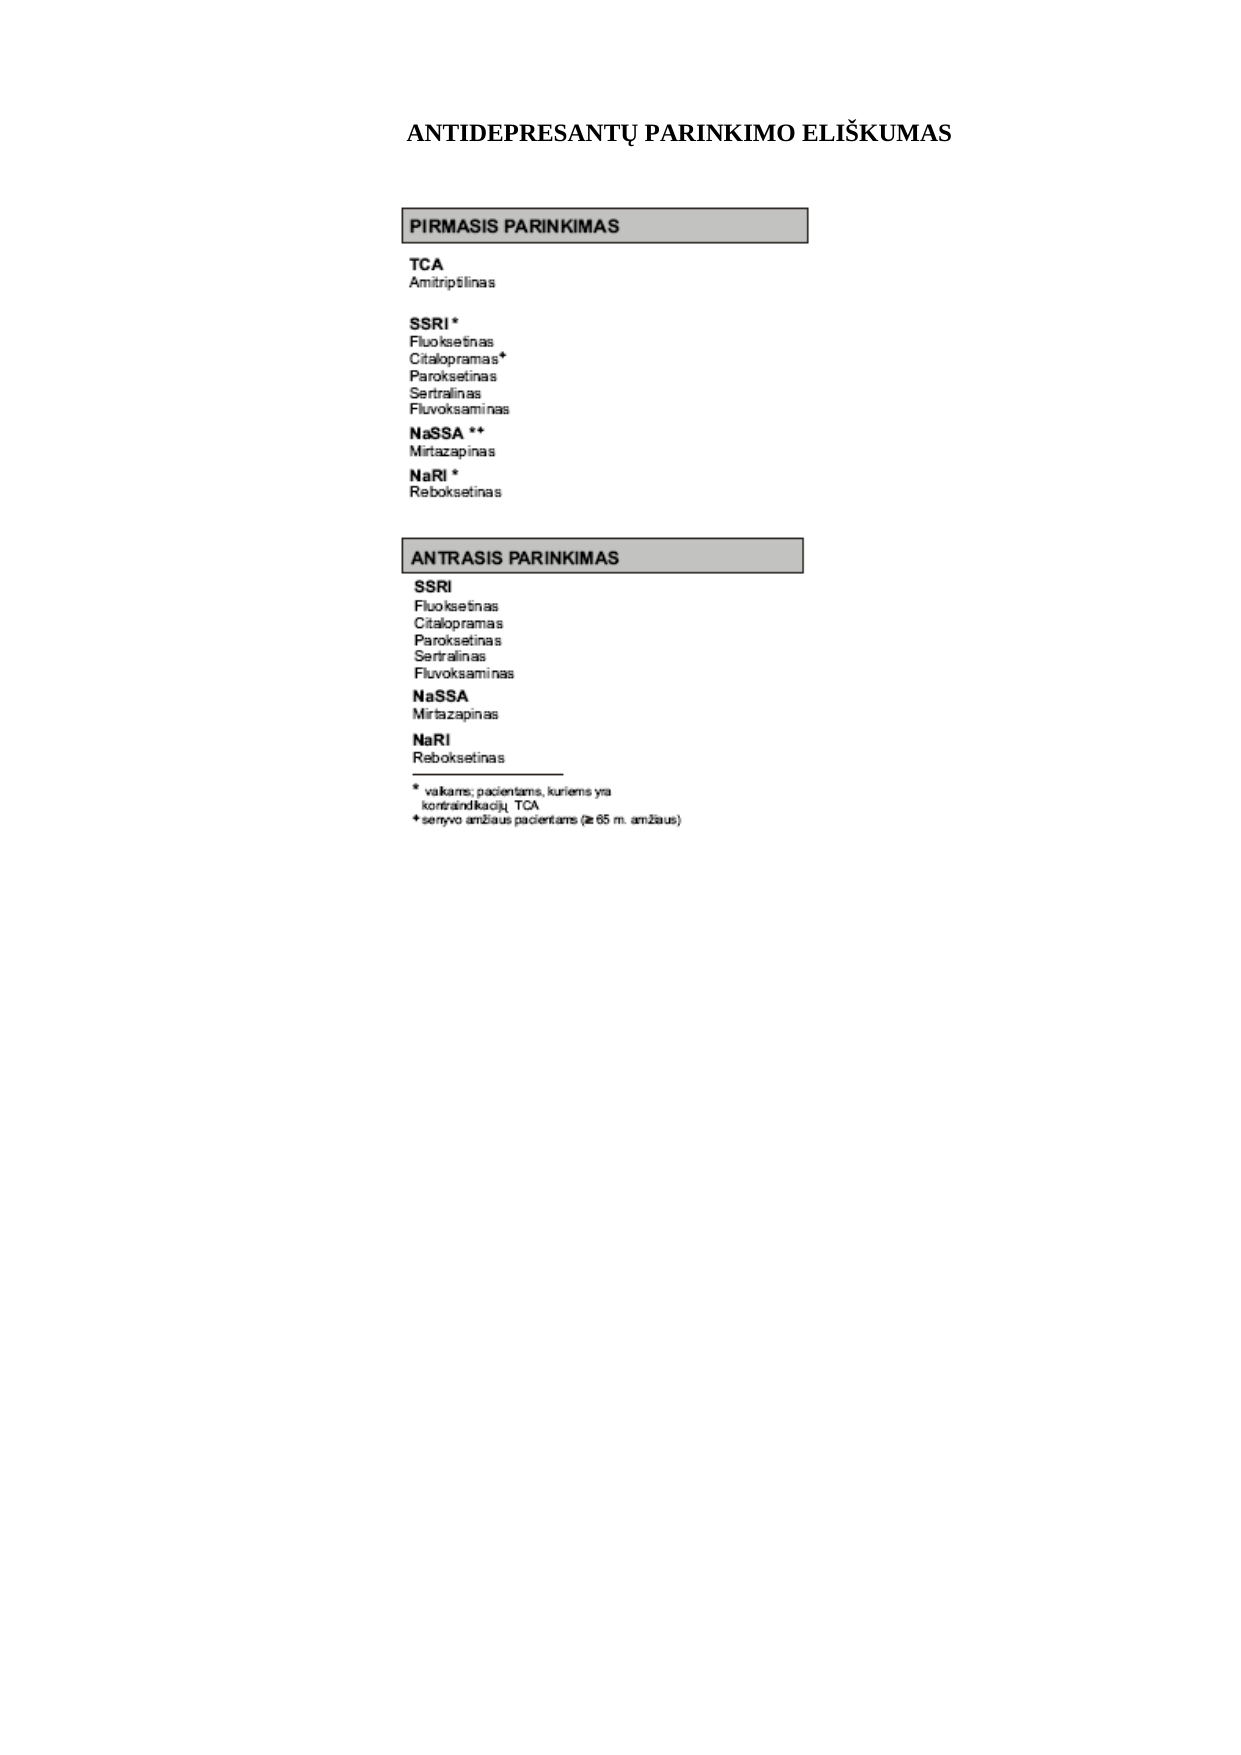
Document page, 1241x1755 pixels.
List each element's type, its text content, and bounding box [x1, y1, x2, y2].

text ANTIDEPRESANTŲ PARINKIMO ELIŠKUMAS [177, 118, 1181, 147]
